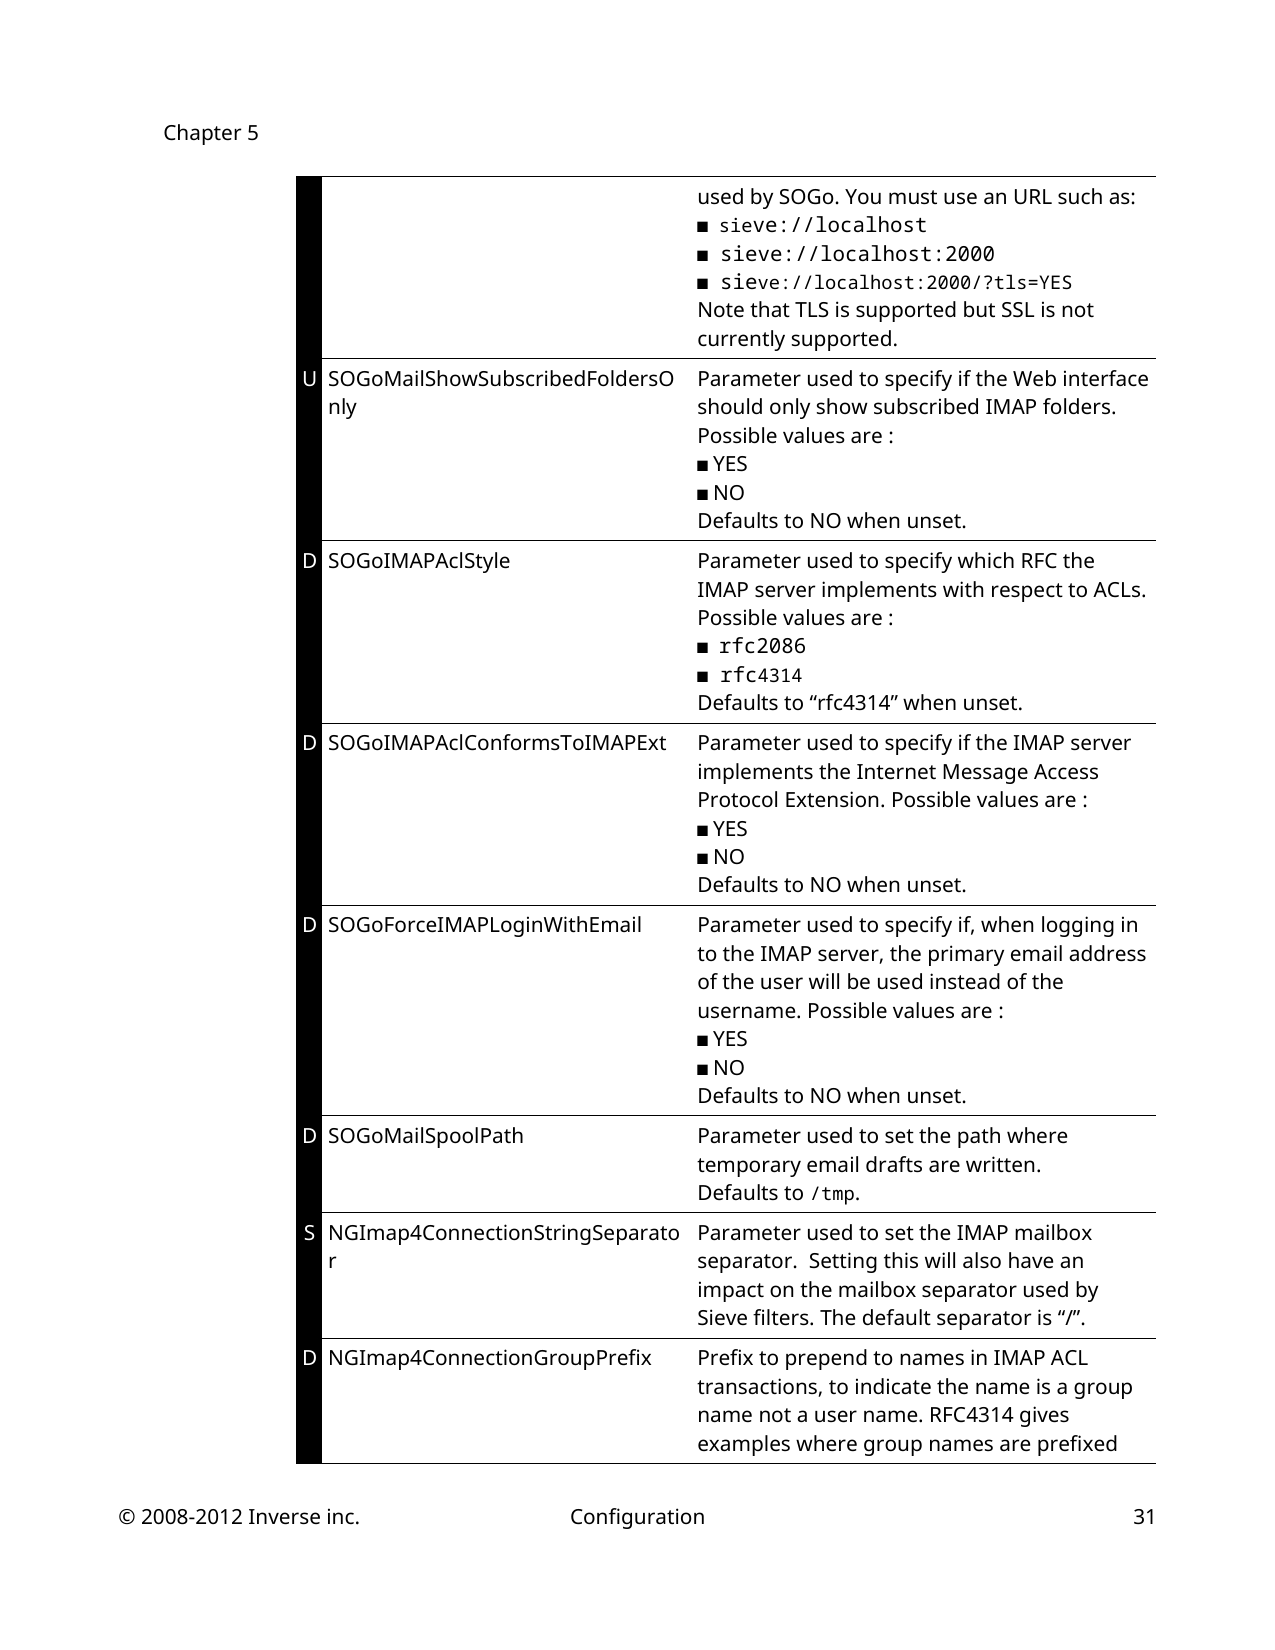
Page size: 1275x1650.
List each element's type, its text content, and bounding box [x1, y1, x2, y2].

table_cell [296, 177, 322, 358]
table_cell D [296, 1116, 322, 1212]
table_cell SOGoMailShowSubscribedFoldersOnly [322, 359, 691, 540]
table_cell Parameter used to specify if the IMAP server implements the Internet Message Access Protocol Extension. Possible values are : YES NO Defaults to NO when unset. [691, 724, 1156, 905]
table_cell D [296, 541, 322, 723]
table_cell Parameter used to specify if the Web interface should only show subscribed IMAP folders. Possible values are : YES NO Defaults to NO when unset. [691, 359, 1156, 540]
table_cell SOGoIMAPAclConformsToIMAPExt [322, 724, 691, 905]
table_cell D [296, 1339, 322, 1463]
table_cell SOGoMailSpoolPath [322, 1116, 691, 1212]
table_cell D [296, 724, 322, 905]
table_cell Prefix to prepend to names in IMAP ACL transactions, to indicate the name is a group name not a user name. RFC4314 gives examples where group names are prefixed [691, 1339, 1156, 1463]
table_cell NGImap4ConnectionGroupPrefix [322, 1339, 691, 1463]
table_cell S [296, 1213, 322, 1338]
table_cell used by SOGo. You must use an URL such as: sieve://localhost sieve://localhost:2000 sieve://localhost:2000/?tls=YES Note that TLS is supported but SSL is not currently supported. [691, 177, 1156, 358]
table_cell [322, 177, 691, 358]
table_cell Parameter used to set the IMAP mailbox separator. Setting this will also have an impact on the mailbox separator used by Sieve filters. The default separator is “/”. [691, 1213, 1156, 1338]
table_cell NGImap4ConnectionStringSeparator [322, 1213, 691, 1338]
table_cell SOGoForceIMAPLoginWithEmail [322, 906, 691, 1115]
table_cell Parameter used to set the path where temporary email drafts are written. Defaults to /tmp. [691, 1116, 1156, 1212]
table_cell Parameter used to specify which RFC the IMAP server implements with respect to ACLs. Possible values are : rfc2086 rfc4314 Defaults to “rfc4314” when unset. [691, 541, 1156, 723]
table_cell SOGoIMAPAclStyle [322, 541, 691, 723]
table_cell D [296, 906, 322, 1115]
table_cell U [296, 359, 322, 540]
table_cell Parameter used to specify if, when logging in to the IMAP server, the primary email address of the user will be used instead of the username. Possible values are : YES NO Defaults to NO when unset. [691, 906, 1156, 1115]
